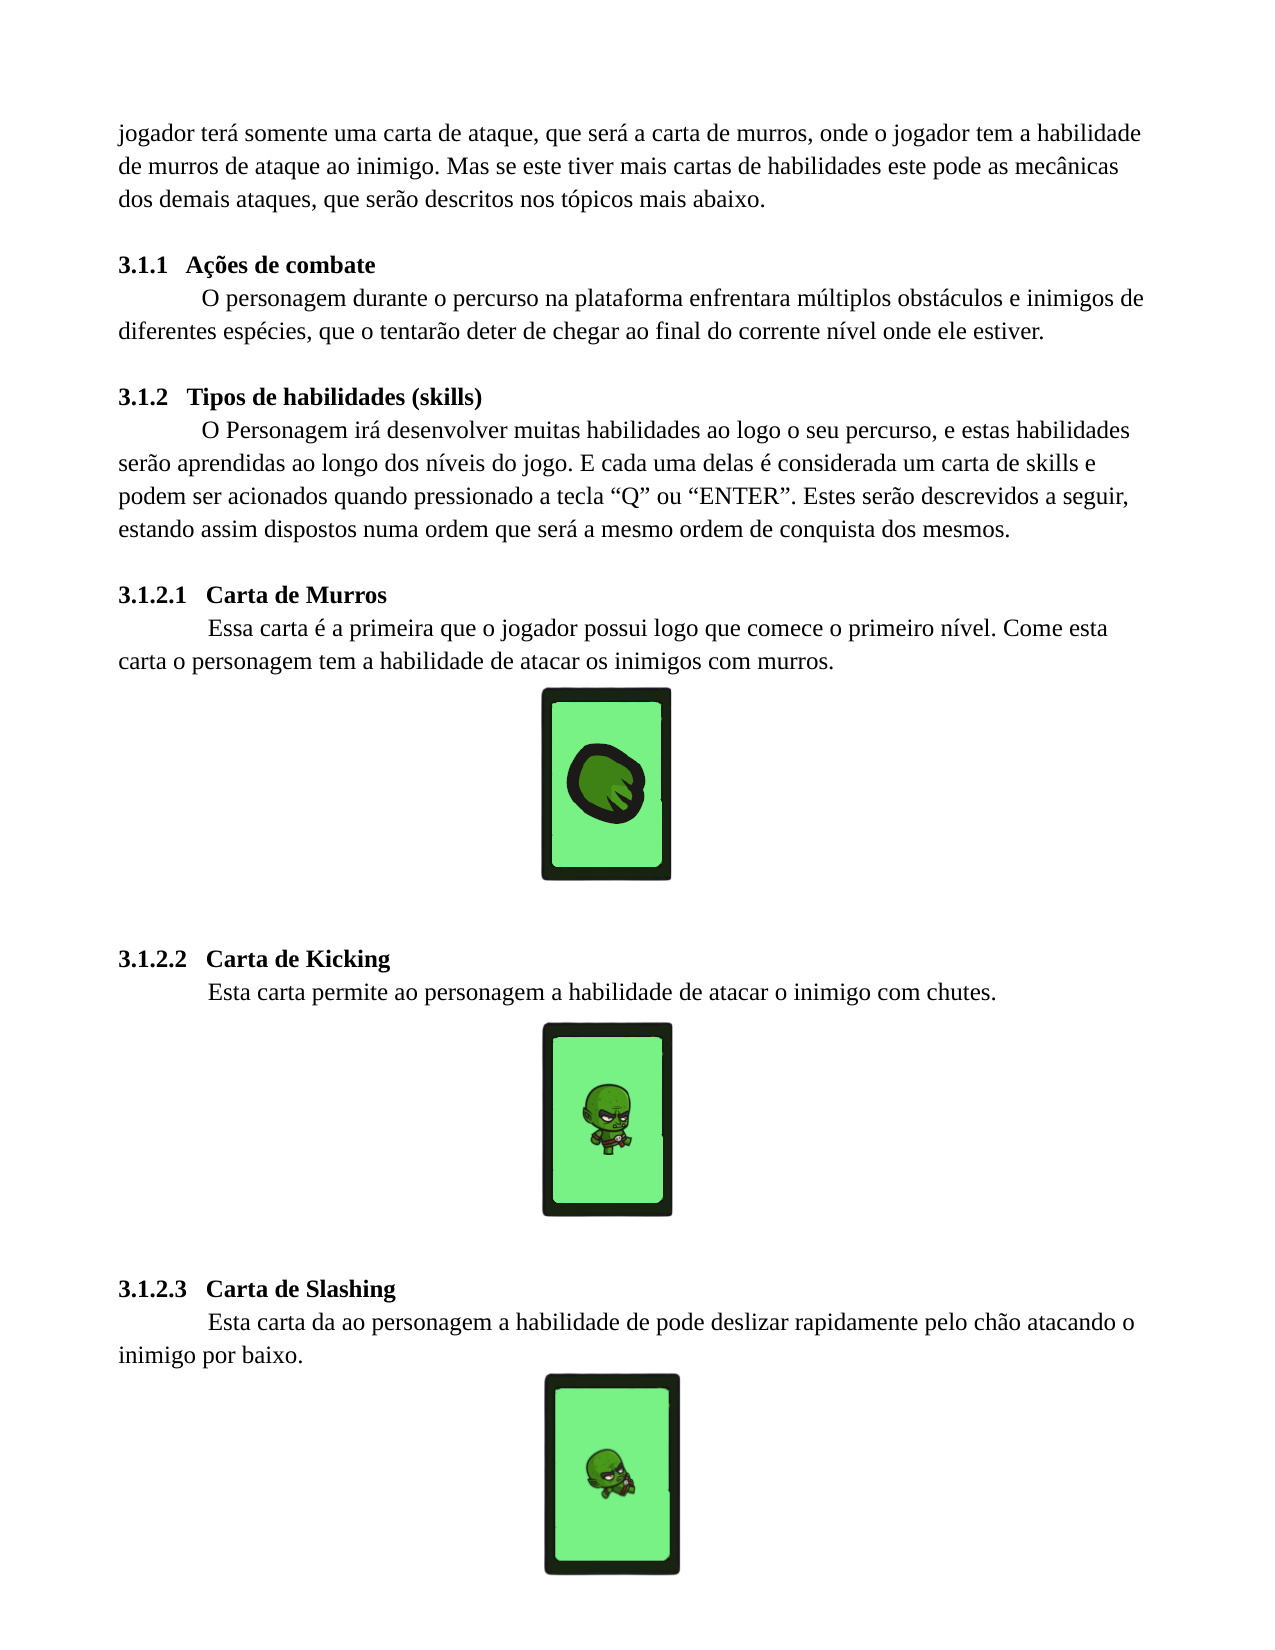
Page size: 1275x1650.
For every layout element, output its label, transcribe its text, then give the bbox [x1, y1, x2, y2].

text 3.1.2.2 Carta de Kicking [118, 944, 1157, 972]
text 3.1.1 Ações de combate [118, 250, 1157, 279]
text Esta carta da ao personagem a habilidade de pode deslizar rapidamente pelo chão atacando o inimigo por baixo. [118, 1307, 1157, 1369]
text O Personagem irá desenvolver muitas habilidades ao logo o seu percurso, e estas habilidades serão aprendidas ao longo dos níveis do jogo. E cada uma delas é considerada um carta de skills e podem ser acionados quando pressionado a tecla “Q” ou “ENTER”. Estes serão descrevidos a seguir, estando assim dispostos numa ordem que será a mesmo ordem de conquista dos mesmos. [118, 415, 1157, 543]
picture [540, 686, 672, 881]
text Esta carta permite ao personagem a habilidade de atacar o inimigo com chutes. [118, 977, 1157, 1005]
text 3.1.2 Tipos de habilidades (skills) [118, 382, 1157, 411]
text Essa carta é a primeira que o jogador possui logo que comece o primeiro nível. Come esta carta o personagem tem a habilidade de atacar os inimigos com murros. [118, 613, 1157, 675]
text O personagem durante o percurso na plataforma enfrentara múltiplos obstáculos e inimigos de diferentes espécies, que o tentarão deter de chegar ao final do corrente nível onde ele estiver. [118, 283, 1157, 345]
text 3.1.2.3 Carta de Slashing [118, 1274, 1157, 1303]
picture [541, 1021, 673, 1217]
text jogador terá somente uma carta de ataque, que será a carta de murros, onde o jogador tem a habilidade de murros de ataque ao inimigo. Mas se este tiver mais cartas de habilidades este pode as mecânicas dos demais ataques, que serão descritos nos tópicos mais abaixo. [118, 118, 1157, 213]
text 3.1.2.1 Carta de Murros [118, 580, 1157, 609]
picture [543, 1372, 681, 1576]
